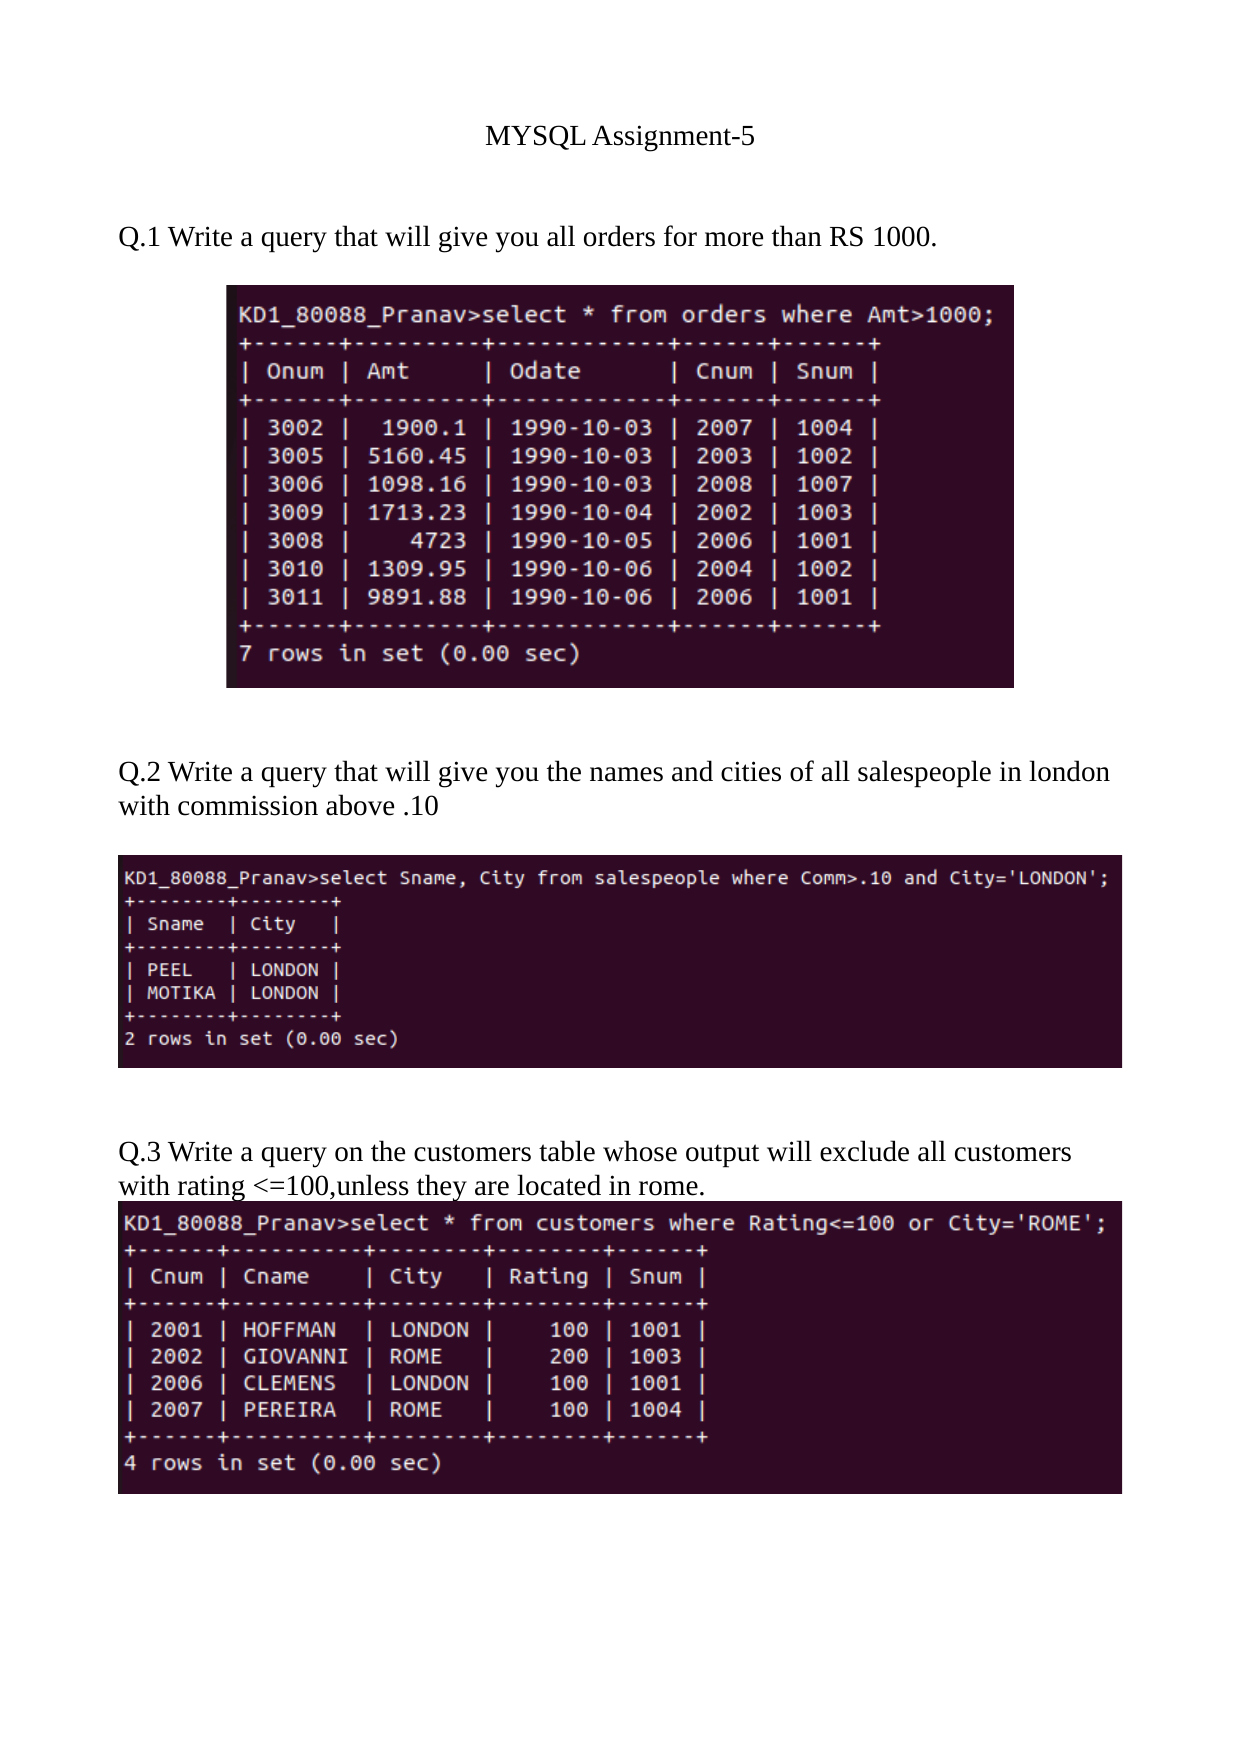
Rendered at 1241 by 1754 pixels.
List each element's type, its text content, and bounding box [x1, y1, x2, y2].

picture [226, 285, 1014, 688]
text Q.2 Write a query that will give you the names and cities of all salespeople in london with commission above .10 [118, 754, 1122, 822]
text Q.1 Write a query that will give you all orders for more than RS 1000. [118, 219, 1122, 252]
picture [118, 855, 1123, 1068]
text Q.3 Write a query on the customers table whose output will exclude all customers with rating <=100,unless they are located in rome. [118, 1134, 1122, 1201]
text MYSQL Assignment-5 [118, 118, 1122, 152]
picture [118, 1201, 1123, 1494]
